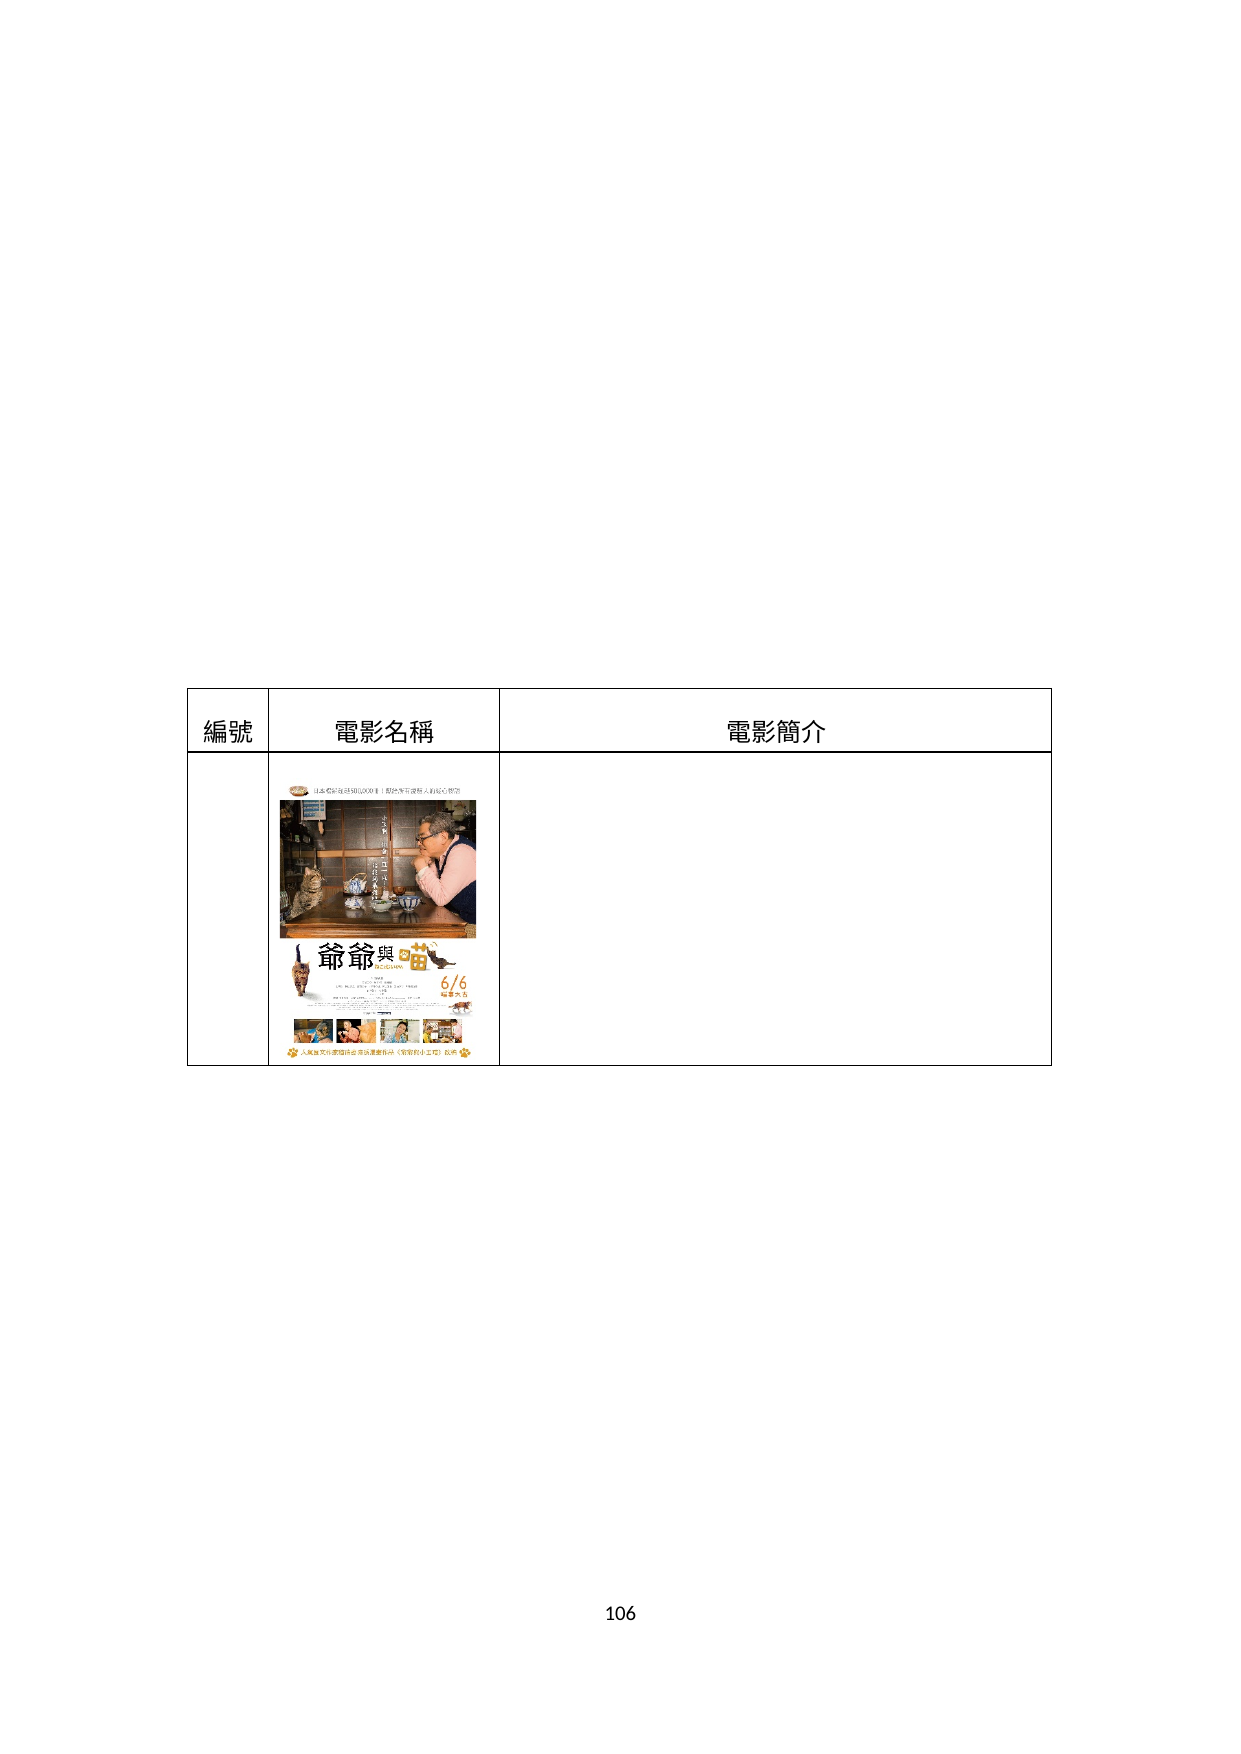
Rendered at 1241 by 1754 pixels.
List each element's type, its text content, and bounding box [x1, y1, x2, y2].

table_cell [269, 753, 499, 1065]
table_header 編號 [188, 689, 268, 751]
table_cell [188, 753, 268, 1065]
table_cell [500, 753, 1051, 1065]
table_header 電影名稱 [269, 689, 499, 751]
table_header 電影簡介 [500, 689, 1051, 751]
